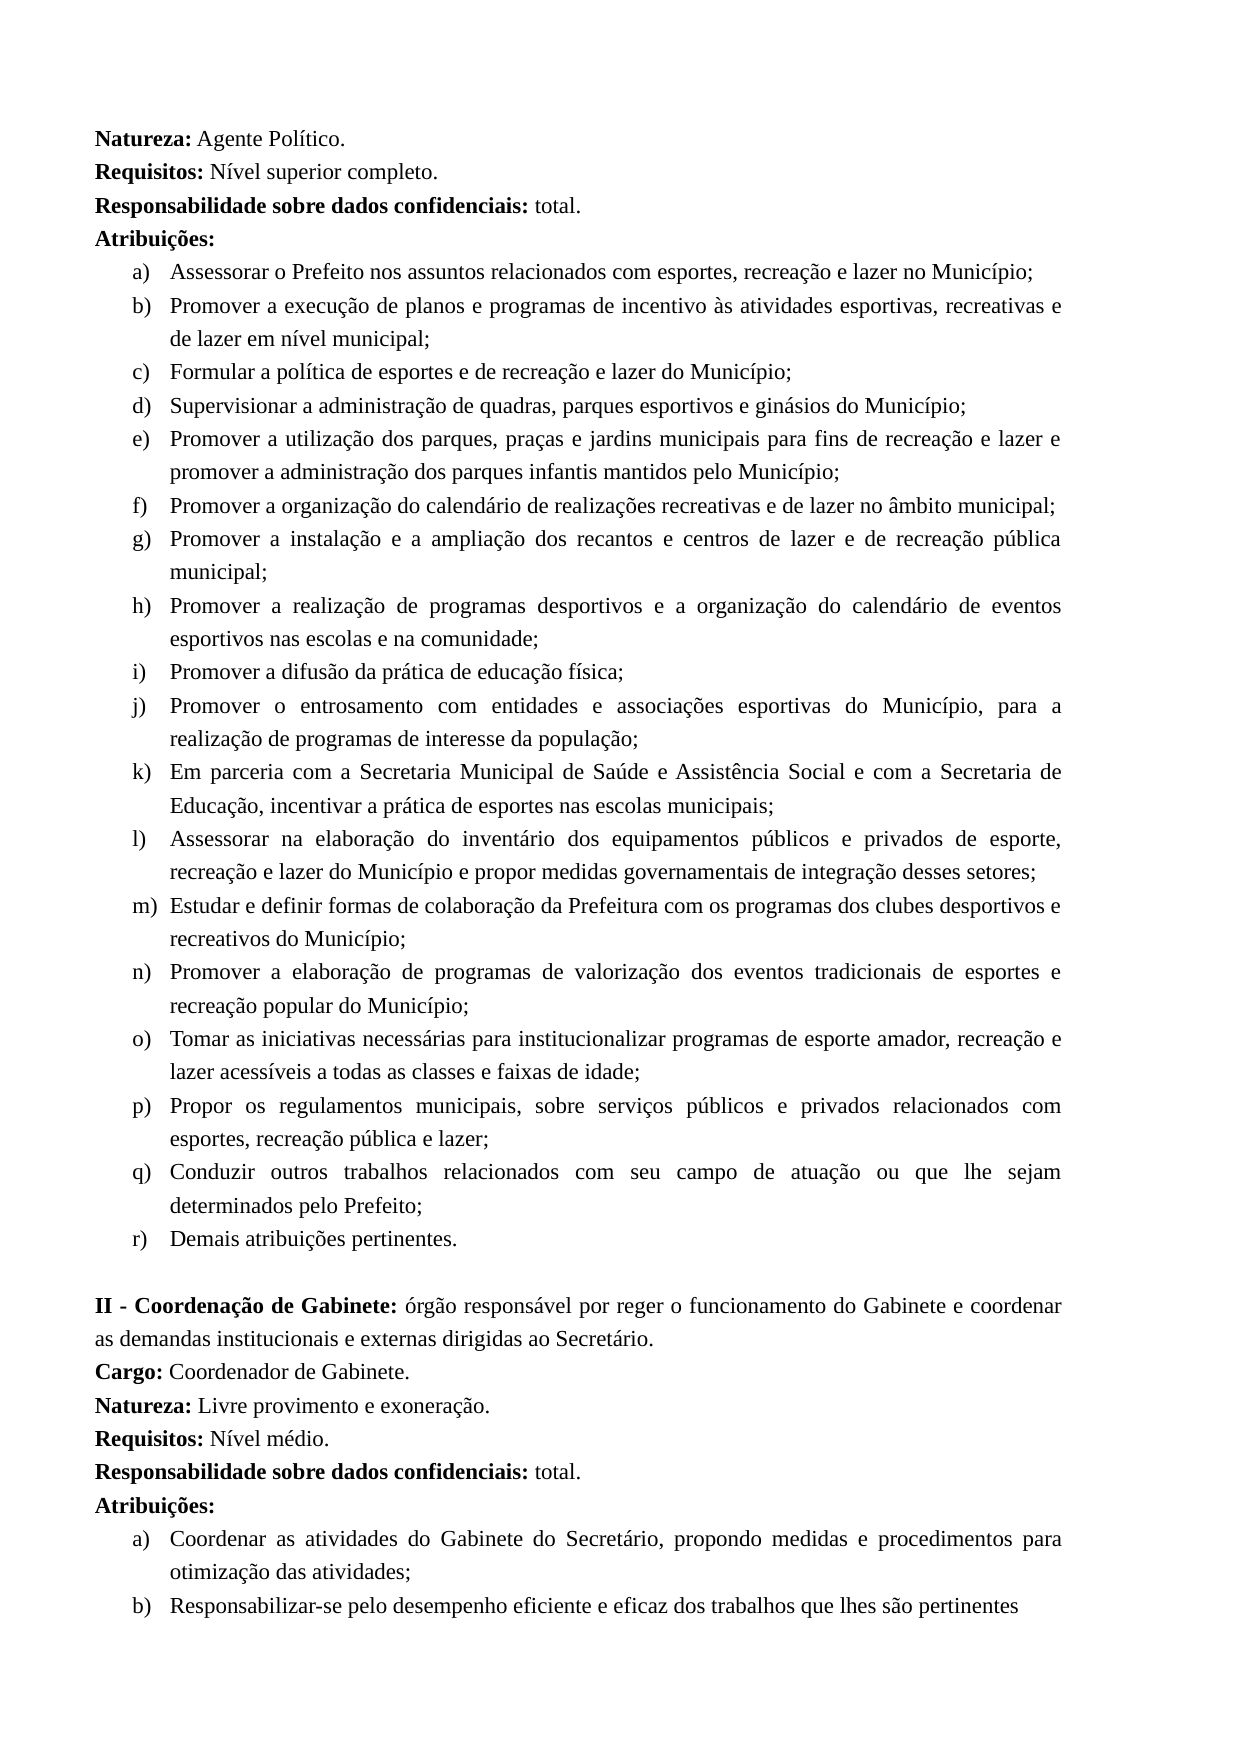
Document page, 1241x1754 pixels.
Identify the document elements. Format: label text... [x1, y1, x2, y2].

list Demais atribuições pertinentes. [132, 1218, 1063, 1251]
text Atribuições: [94, 218, 1063, 251]
list Promover a elaboração de programas de valorização dos eventos tradicionais de esportes e recreação popular do Município; [132, 951, 1063, 1018]
list Promover a execução de planos e programas de incentivo às atividades esportivas, recreativas e de lazer em nível municipal; [132, 285, 1063, 351]
list Em parceria com a Secretaria Municipal de Saúde e Assistência Social e com a Secretaria de Educação, incentivar a prática de esportes nas escolas municipais; [132, 751, 1063, 818]
list Promover a instalação e a ampliação dos recantos e centros de lazer e de recreação pública municipal; [132, 518, 1063, 585]
list Tomar as iniciativas necessárias para institucionalizar programas de esporte amador, recreação e lazer acessíveis a todas as classes e faixas de idade; [132, 1018, 1063, 1085]
text Requisitos: Nível superior completo. [94, 151, 1063, 185]
list Promover o entrosamento com entidades e associações esportivas do Município, para a realização de programas de interesse da população; [132, 685, 1063, 751]
list Formular a política de esportes e de recreação e lazer do Município; [132, 351, 1063, 385]
text Natureza: Livre provimento e exoneração. [94, 1385, 1063, 1418]
text Responsabilidade sobre dados confidenciais: total. [94, 185, 1063, 218]
text Atribuições: [94, 1485, 1063, 1518]
list Promover a difusão da prática de educação física; [132, 651, 1063, 685]
list Promover a organização do calendário de realizações recreativas e de lazer no âmbito municipal; [132, 485, 1063, 518]
list Conduzir outros trabalhos relacionados com seu campo de atuação ou que lhe sejam determinados pelo Prefeito; [132, 1151, 1063, 1218]
list Promover a utilização dos parques, praças e jardins municipais para fins de recreação e lazer e promover a administração dos parques infantis mantidos pelo Município; [132, 418, 1063, 485]
text II - Coordenação de Gabinete: órgão responsável por reger o funcionamento do Gabinete e coordenar as demandas institucionais e externas dirigidas ao Secretário. [94, 1285, 1063, 1351]
text Natureza: Agente Político. [94, 118, 1063, 151]
list Promover a realização de programas desportivos e a organização do calendário de eventos esportivos nas escolas e na comunidade; [132, 585, 1063, 651]
list Assessorar o Prefeito nos assuntos relacionados com esportes, recreação e lazer no Município; [132, 251, 1063, 285]
text Requisitos: Nível médio. [94, 1418, 1063, 1451]
list Estudar e definir formas de colaboração da Prefeitura com os programas dos clubes desportivos e recreativos do Município; [132, 885, 1063, 951]
list Responsabilizar-se pelo desempenho eficiente e eficaz dos trabalhos que lhes são pertinentes [132, 1585, 1063, 1618]
text Responsabilidade sobre dados confidenciais: total. [94, 1451, 1063, 1485]
list Coordenar as atividades do Gabinete do Secretário, propondo medidas e procedimentos para otimização das atividades; [132, 1518, 1063, 1585]
text Cargo: Coordenador de Gabinete. [94, 1351, 1063, 1385]
list Supervisionar a administração de quadras, parques esportivos e ginásios do Município; [132, 385, 1063, 418]
list Propor os regulamentos municipais, sobre serviços públicos e privados relacionados com esportes, recreação pública e lazer; [132, 1085, 1063, 1151]
list Assessorar na elaboração do inventário dos equipamentos públicos e privados de esporte, recreação e lazer do Município e propor medidas governamentais de integração desses setores; [132, 818, 1063, 885]
